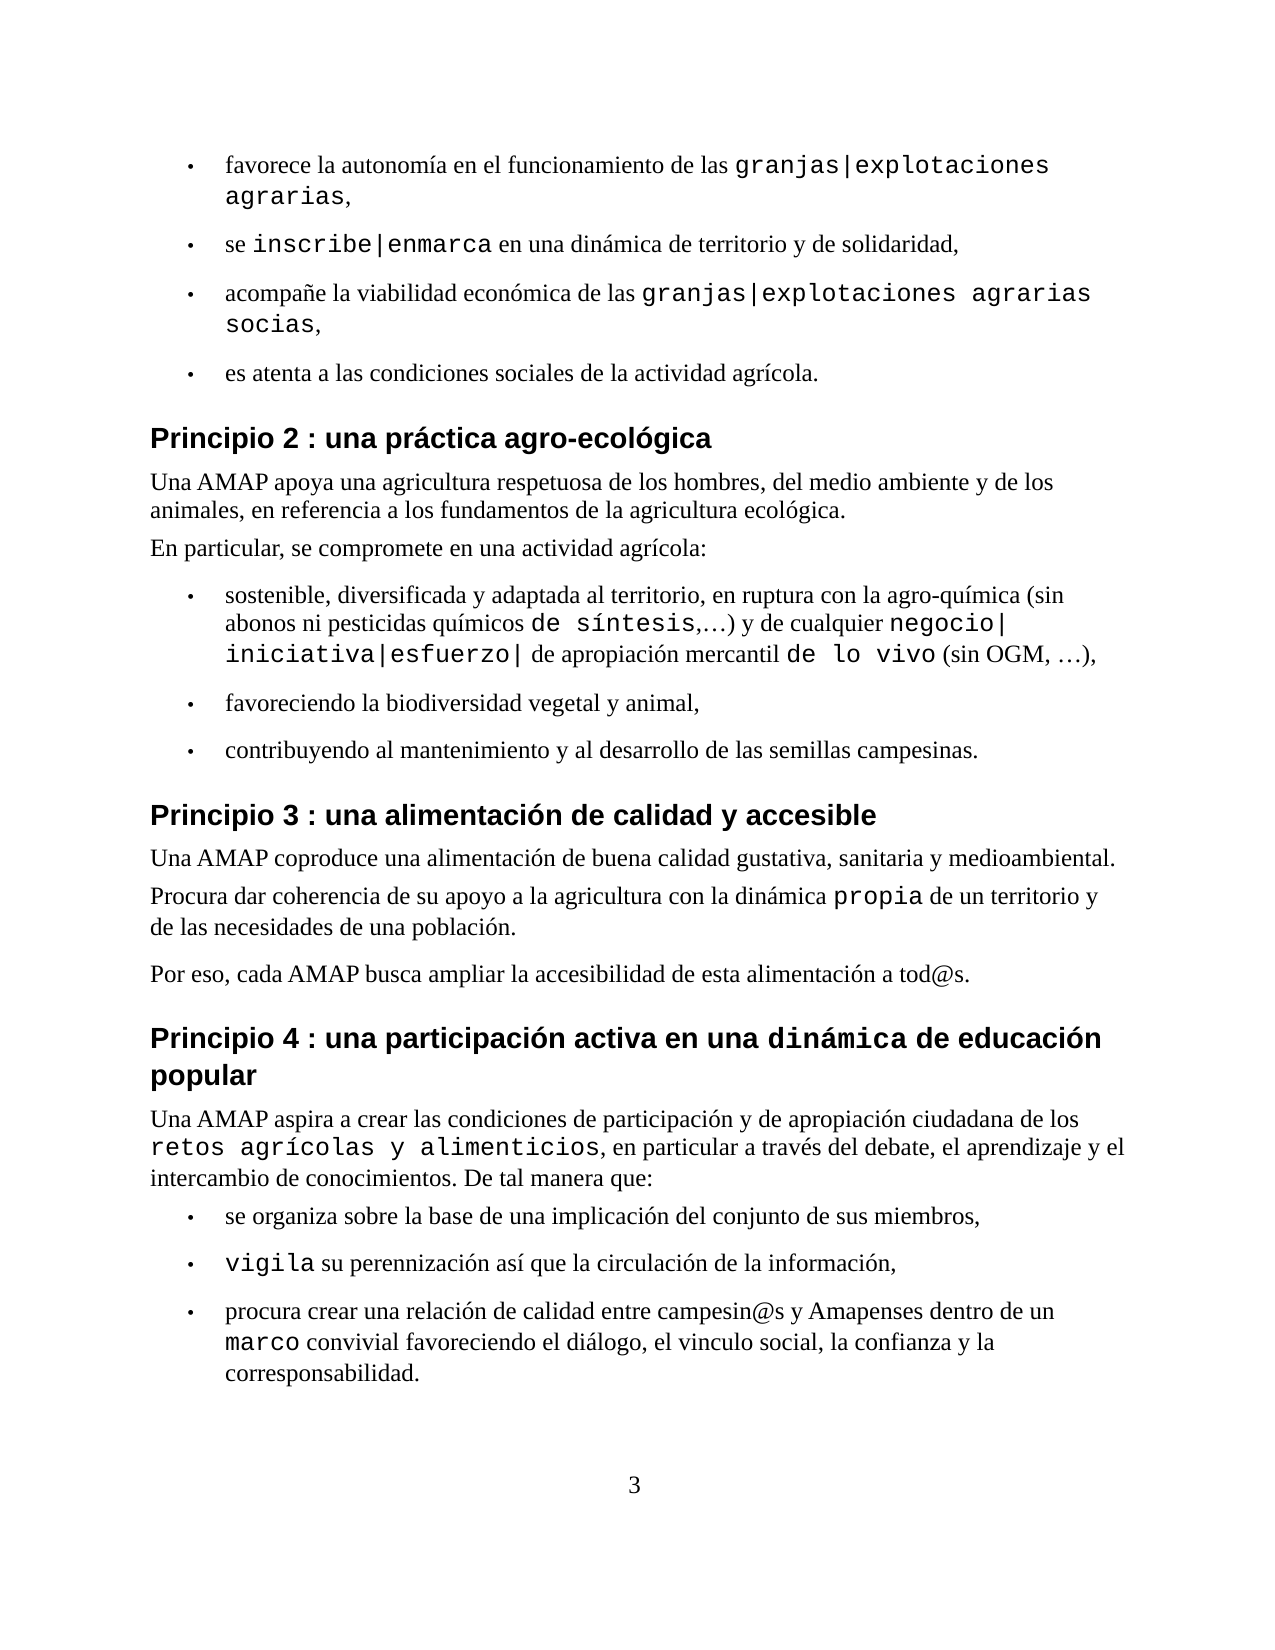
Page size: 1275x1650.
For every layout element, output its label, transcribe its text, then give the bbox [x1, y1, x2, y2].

list favoreciendo la biodiversidad vegetal y animal, [187, 688, 1125, 717]
list acompañe la viabilidad económica de las granjas|explotaciones agrarias socias, [187, 278, 1125, 340]
text Una AMAP aspira a crear las condiciones de participación y de apropiación ciudadana de los retos agrícolas y alimenticios, en particular a través del debate, el aprendizaje y el intercambio de conocimientos. De tal manera que: [150, 1104, 1125, 1192]
list es atenta a las condiciones sociales de la actividad agrícola. [187, 358, 1125, 387]
text Por eso, cada AMAP busca ampliar la accesibilidad de esta alimentación a tod@s. [150, 959, 1125, 987]
subtitle Principio 3 : una alimentación de calidad y accesible [150, 797, 1125, 831]
list se inscribe|enmarca en una dinámica de territorio y de solidaridad, [187, 229, 1125, 260]
text Una AMAP coproduce una alimentación de buena calidad gustativa, sanitaria y medioambiental. [150, 843, 1125, 872]
subtitle Principio 2 : una práctica agro-ecológica [150, 421, 1125, 454]
list vigila su perennización así que la circulación de la información, [187, 1248, 1125, 1278]
list se organiza sobre la base de una implicación del conjunto de sus miembros, [187, 1201, 1125, 1230]
text En particular, se compromete en una actividad agrícola: [150, 533, 1125, 562]
list sostenible, diversificada y adaptada al territorio, en ruptura con la agro-química (sin abonos ni pesticidas químicos de síntesis,…) y de cualquier negocio|iniciativa|esfuerzo| de apropiación mercantil de lo vivo (sin OGM, …), [187, 580, 1125, 670]
subtitle Principio 4 : una participación activa en una dinámica de educación popular [150, 1021, 1125, 1091]
text Una AMAP apoya una agricultura respetuosa de los hombres, del medio ambiente y de los animales, en referencia a los fundamentos de la agricultura ecológica. [150, 467, 1125, 524]
list procura crear una relación de calidad entre campesin@s y Amapenses dentro de un marco convivial favoreciendo el diálogo, el vinculo social, la confianza y la corresponsabilidad. [187, 1296, 1125, 1387]
list contribuyendo al mantenimiento y al desarrollo de las semillas campesinas. [187, 735, 1125, 763]
text Procura dar coherencia de su apoyo a la agricultura con la dinámica propia de un territorio y de las necesidades de una población. [150, 881, 1125, 941]
list favorece la autonomía en el funcionamiento de las granjas|explotaciones agrarias, [187, 150, 1125, 212]
